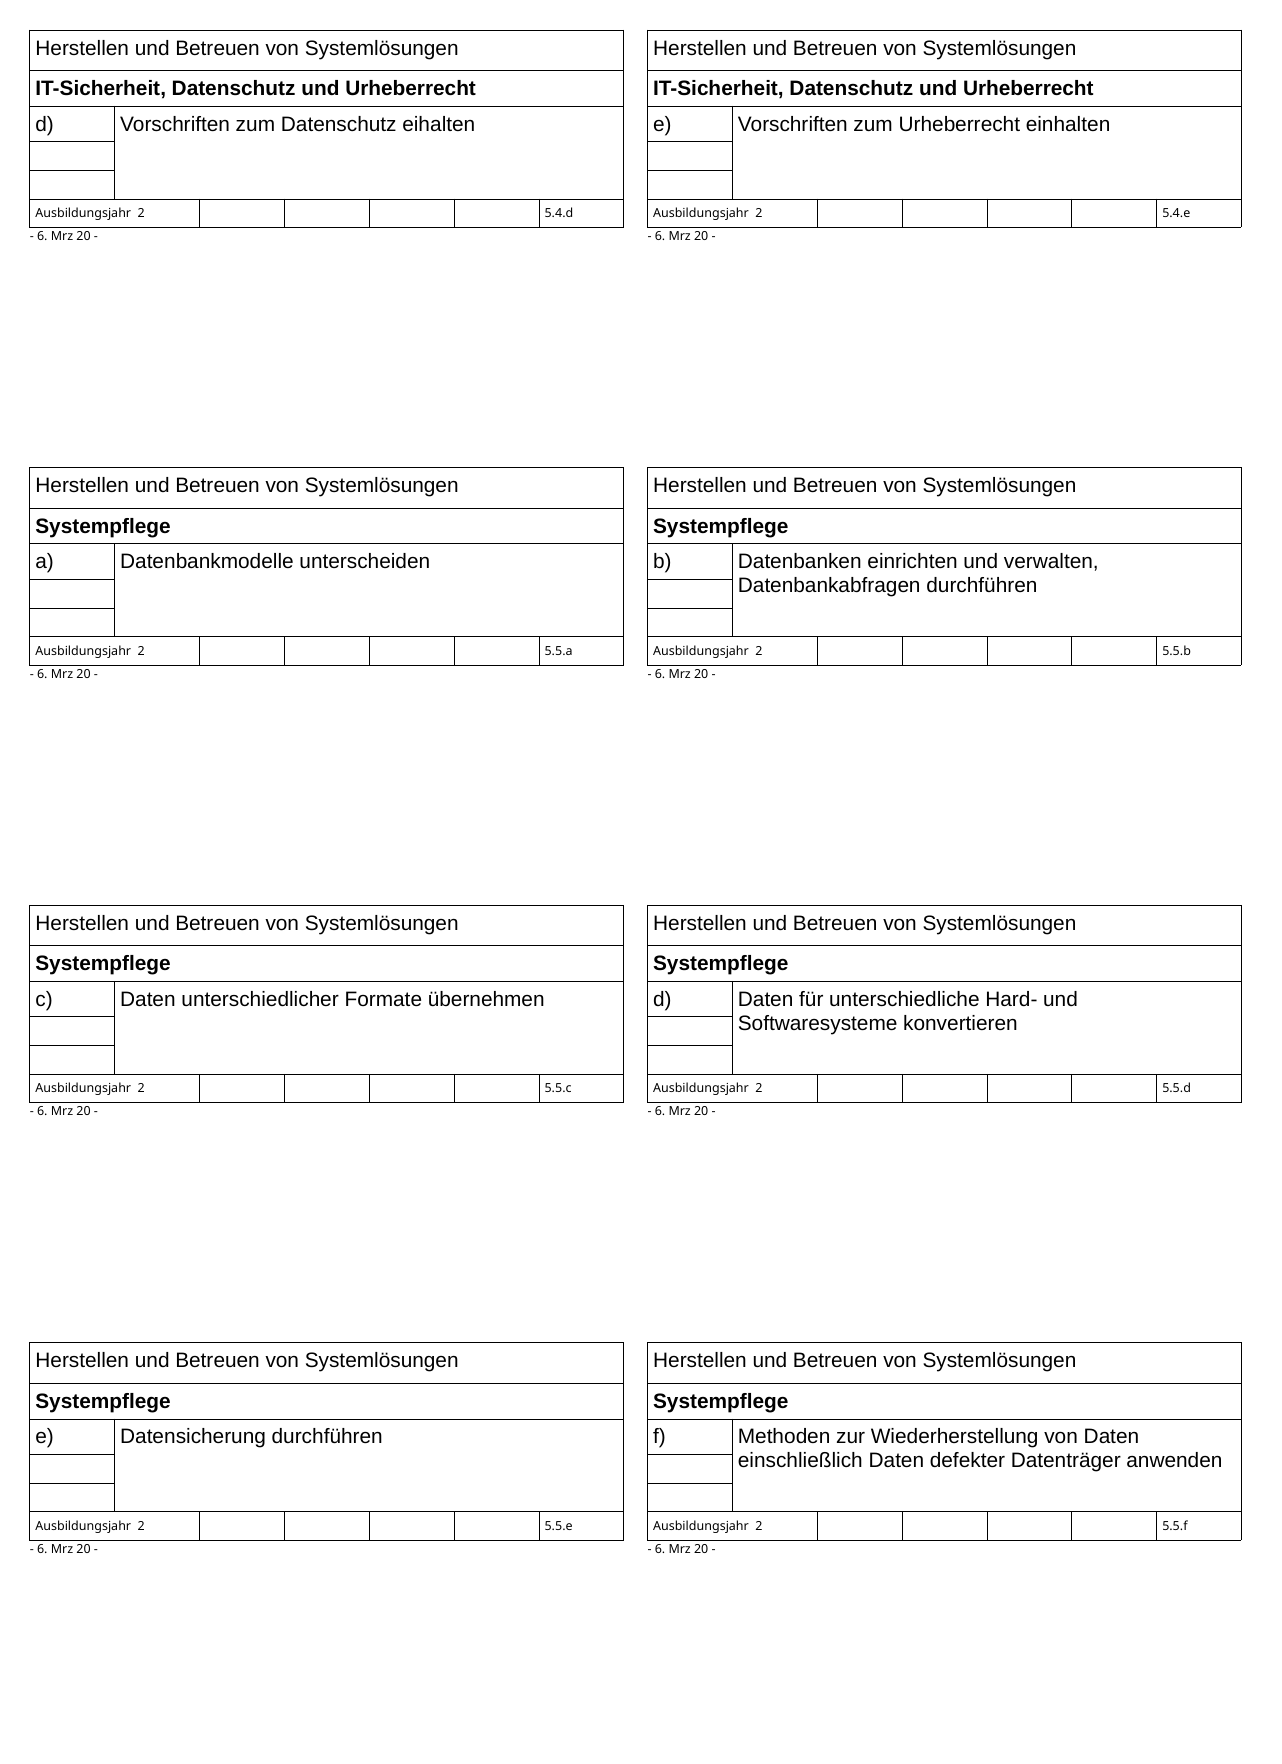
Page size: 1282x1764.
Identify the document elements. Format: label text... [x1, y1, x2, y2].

table_cell Ausbildungsjahr 2 [30, 637, 199, 665]
table_cell [455, 200, 539, 227]
text - 6. Mrz 20 - [647, 1103, 1241, 1119]
table_cell Systempflege [648, 1384, 1241, 1418]
table_cell e) [648, 107, 732, 141]
table_cell [370, 637, 454, 665]
table_cell [455, 1075, 539, 1102]
table_cell [1072, 1512, 1156, 1540]
table_cell 5.5.d [1157, 1075, 1241, 1102]
table_cell [988, 200, 1071, 227]
table_cell [370, 1075, 454, 1102]
table_header Herstellen und Betreuen von Systemlösungen [30, 468, 623, 508]
table_cell [30, 142, 114, 170]
table_cell 5.5.e [540, 1512, 623, 1540]
table_header Herstellen und Betreuen von Systemlösungen [648, 906, 1241, 945]
table_cell Systempflege [648, 509, 1241, 543]
table_cell [30, 609, 114, 636]
table_cell Systempflege [30, 1384, 623, 1418]
text - 6. Mrz 20 - [647, 1541, 1241, 1557]
table_cell [903, 637, 987, 665]
table_cell a) [30, 544, 114, 579]
table_cell IT-Sicherheit, Datenschutz und Urheberrecht [648, 71, 1241, 106]
table_cell Vorschriften zum Urheberrecht einhalten [733, 107, 1241, 198]
table_cell Ausbildungsjahr 2 [648, 1075, 817, 1102]
table_cell Ausbildungsjahr 2 [648, 637, 817, 665]
table_cell [455, 1512, 539, 1540]
text - 6. Mrz 20 - [29, 666, 623, 682]
table_cell Ausbildungsjahr 2 [648, 1512, 817, 1540]
text - 6. Mrz 20 - [29, 1541, 623, 1557]
table_cell [648, 1017, 732, 1045]
table_cell [648, 1046, 732, 1074]
table_cell [370, 1512, 454, 1540]
table_cell f) [648, 1420, 732, 1454]
table_cell [903, 1075, 987, 1102]
table_cell [648, 1484, 732, 1511]
table_cell d) [30, 107, 114, 141]
table_cell Vorschriften zum Datenschutz eihalten [115, 107, 623, 198]
table_cell Methoden zur Wiederherstellung von Daten einschließlich Daten defekter Datenträger anwenden [733, 1420, 1241, 1511]
table_cell [30, 1046, 114, 1074]
table_cell [455, 637, 539, 665]
table_cell IT-Sicherheit, Datenschutz und Urheberrecht [30, 71, 623, 106]
table_cell [988, 1075, 1071, 1102]
table_cell [648, 1455, 732, 1483]
table_cell 5.5.c [540, 1075, 623, 1102]
table_cell [648, 171, 732, 198]
table_cell Systempflege [30, 509, 623, 543]
table_cell [818, 637, 902, 665]
text - 6. Mrz 20 - [29, 1103, 623, 1119]
table_cell 5.4.e [1157, 200, 1241, 227]
table_cell [285, 637, 369, 665]
table_cell [30, 171, 114, 198]
table_cell Ausbildungsjahr 2 [30, 1075, 199, 1102]
table_cell Datenbanken einrichten und verwalten, Datenbankabfragen durchführen [733, 544, 1241, 636]
table_cell [648, 609, 732, 636]
table_cell [200, 1512, 284, 1540]
table_cell [903, 200, 987, 227]
table_cell [30, 1017, 114, 1045]
table_cell [988, 1512, 1071, 1540]
table_cell [818, 1512, 902, 1540]
table_cell Systempflege [30, 946, 623, 981]
table_cell 5.5.b [1157, 637, 1241, 665]
table_cell 5.4.d [540, 200, 623, 227]
table_cell [370, 200, 454, 227]
table_cell [1072, 637, 1156, 665]
table_cell c) [30, 982, 114, 1016]
table_cell Ausbildungsjahr 2 [648, 200, 817, 227]
table_cell Datensicherung durchführen [115, 1420, 623, 1511]
table_cell [648, 580, 732, 607]
table_cell [200, 637, 284, 665]
text - 6. Mrz 20 - [647, 666, 1241, 682]
table_cell [818, 200, 902, 227]
table_header Herstellen und Betreuen von Systemlösungen [648, 468, 1241, 508]
table_cell [30, 1455, 114, 1483]
table_cell [1072, 1075, 1156, 1102]
table_cell [30, 580, 114, 607]
table_cell [285, 1512, 369, 1540]
text - 6. Mrz 20 - [29, 228, 623, 244]
table_cell [648, 142, 732, 170]
table_cell [903, 1512, 987, 1540]
table_cell b) [648, 544, 732, 579]
table_cell [285, 1075, 369, 1102]
table_cell [1072, 200, 1156, 227]
table_cell [200, 200, 284, 227]
table_cell Ausbildungsjahr 2 [30, 200, 199, 227]
table_cell Daten für unterschiedliche Hard- und Softwaresysteme konvertieren [733, 982, 1241, 1074]
table_header Herstellen und Betreuen von Systemlösungen [30, 906, 623, 945]
table_header Herstellen und Betreuen von Systemlösungen [30, 1343, 623, 1383]
table_cell e) [30, 1420, 114, 1454]
table_cell 5.5.f [1157, 1512, 1241, 1540]
table_cell [988, 637, 1071, 665]
table_cell [30, 1484, 114, 1511]
table_header Herstellen und Betreuen von Systemlösungen [648, 1343, 1241, 1383]
table_cell [200, 1075, 284, 1102]
table_cell Datenbankmodelle unterscheiden [115, 544, 623, 636]
table_cell Ausbildungsjahr 2 [30, 1512, 199, 1540]
table_cell [818, 1075, 902, 1102]
table_cell 5.5.a [540, 637, 623, 665]
text - 6. Mrz 20 - [647, 228, 1241, 244]
table_header Herstellen und Betreuen von Systemlösungen [648, 31, 1241, 70]
table_cell [285, 200, 369, 227]
table_header Herstellen und Betreuen von Systemlösungen [30, 31, 623, 70]
table_cell Daten unterschiedlicher Formate übernehmen [115, 982, 623, 1074]
table_cell d) [648, 982, 732, 1016]
table_cell Systempflege [648, 946, 1241, 981]
